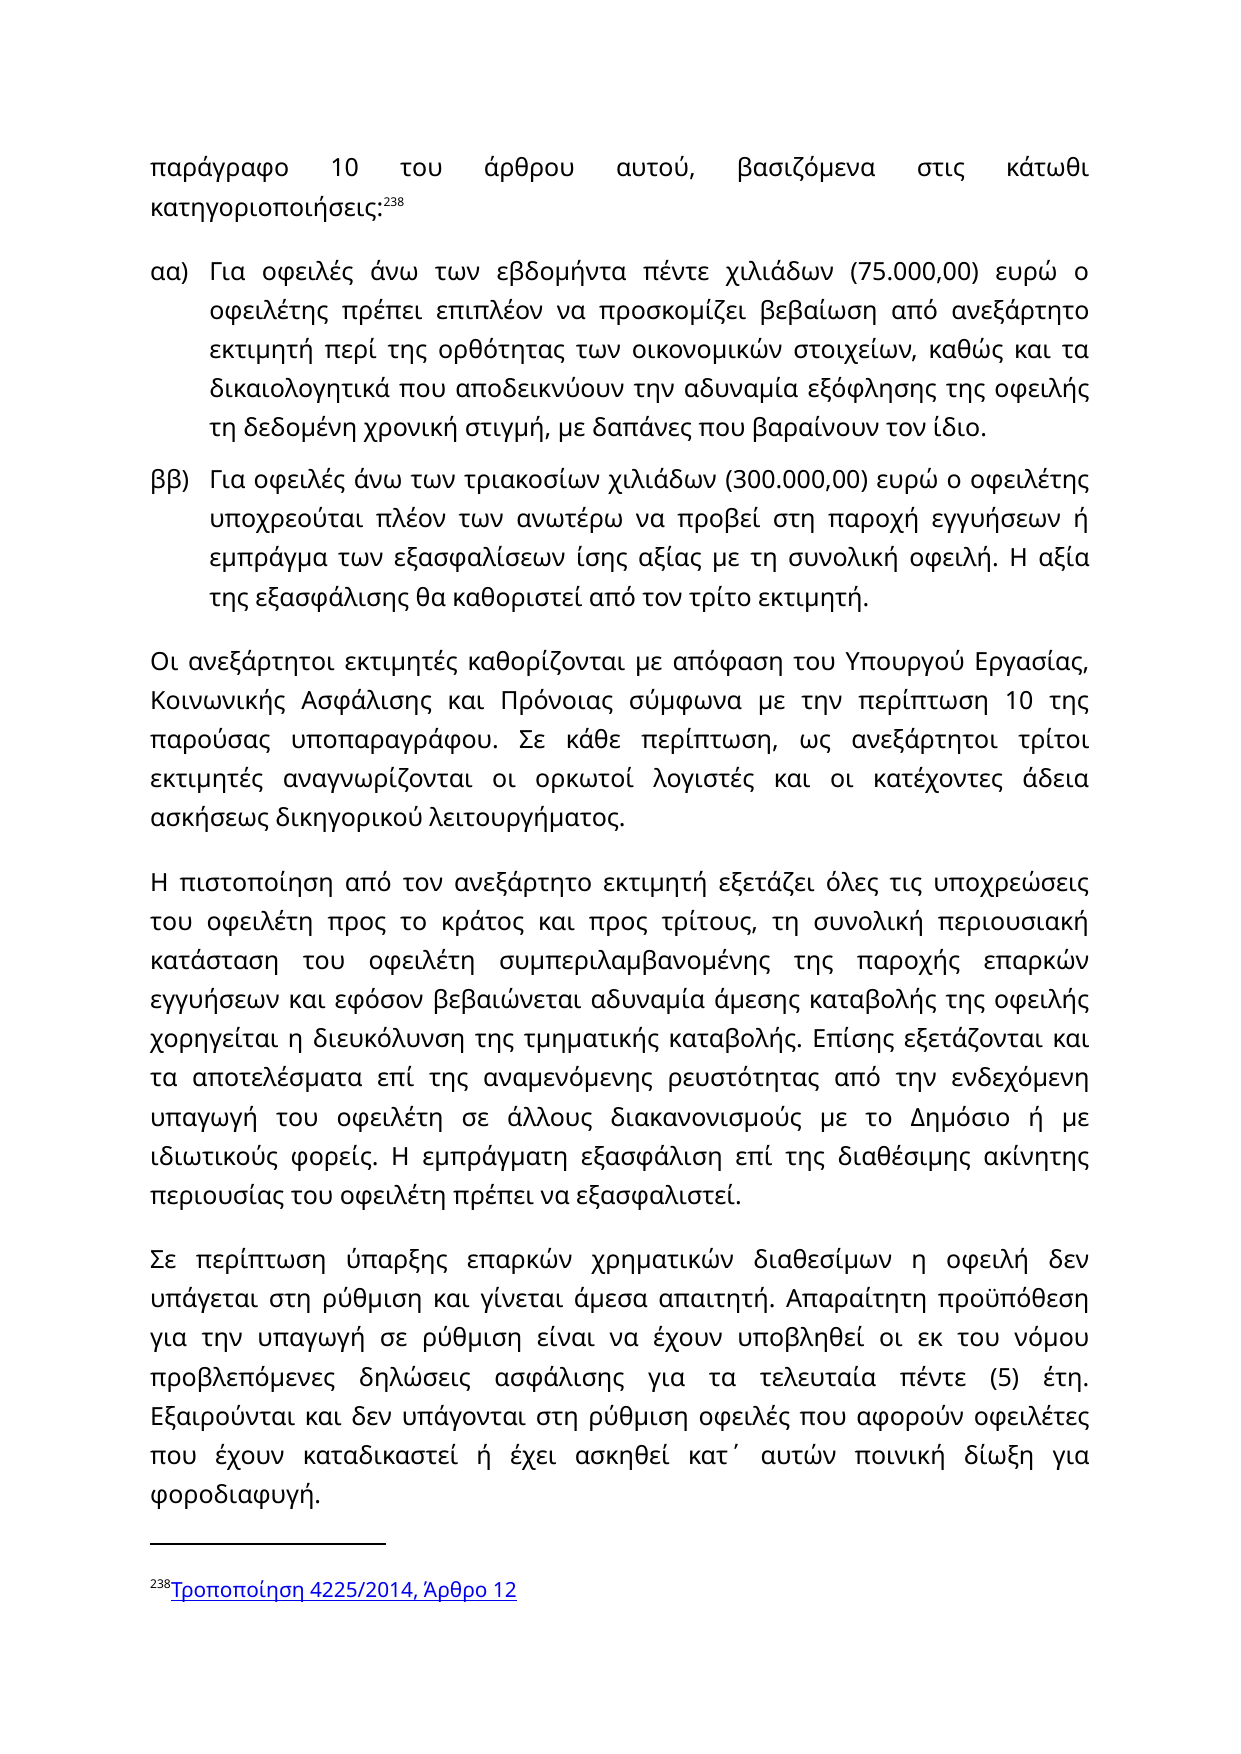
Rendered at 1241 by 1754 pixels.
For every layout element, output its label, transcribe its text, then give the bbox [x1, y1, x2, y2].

list ββ) Για οφειλές άνω των τριακοσίων χιλιάδων (300.000,00) ευρώ ο οφειλέτης υποχρεούται πλέον των ανωτέρω να προβεί στη παροχή εγγυήσεων ή εμπράγμα των εξασφαλίσεων ίσης αξίας με τη συνολική οφειλή. Η αξία της εξασφάλισης θα καθοριστεί από τον τρίτο εκτιμητή. [150, 462, 1090, 613]
text παράγραφο 10 του άρθρου αυτού, βασιζόμενα στις κάτωθι κατηγοριοποιήσεις: [150, 150, 1090, 223]
text Τροποποίηση 4225/2014, Άρθρο 12 [150, 1576, 1090, 1604]
text Σε περίπτωση ύπαρξης επαρκών χρηματικών διαθεσίμων η οφειλή δεν υπάγεται στη ρύθμιση και γίνεται άμεσα απαιτητή. Απαραίτητη προϋπόθεση για την υπαγωγή σε ρύθμιση είναι να έχουν υποβληθεί οι εκ του νόμου προβλεπόμενες δηλώσεις ασφάλισης για τα τελευταία πέντε (5) έτη. Εξαιρούνται και δεν υπάγονται στη ρύθμιση οφειλές που αφορούν οφειλέτες που έχουν καταδικαστεί ή έχει ασκηθεί κατ΄ αυτών ποινική δίωξη για φοροδιαφυγή. [150, 1242, 1090, 1511]
text Η πιστοποίηση από τον ανεξάρτητο εκτιμητή εξετάζει όλες τις υποχρεώσεις του οφειλέτη προς το κράτος και προς τρίτους, τη συνολική περιουσιακή κατάσταση του οφειλέτη συμπεριλαμβανομένης της παροχής επαρκών εγγυήσεων και εφόσον βεβαιώνεται αδυναμία άμεσης καταβολής της οφειλής χορηγείται η διευκόλυνση της τμηματικής καταβολής. Επίσης εξετάζονται και τα αποτελέσματα επί της αναμενόμενης ρευστότητας από την ενδεχόμενη υπαγωγή του οφειλέτη σε άλλους διακανονισμούς με το Δημόσιο ή με ιδιωτικούς φορείς. Η εμπράγματη εξασφάλιση επί της διαθέσιμης ακίνητης περιουσίας του οφειλέτη πρέπει να εξασφαλιστεί. [150, 864, 1090, 1212]
text Οι ανεξάρτητοι εκτιμητές καθορίζονται με απόφαση του Υπουργού Εργασίας, Κοινωνικής Ασφάλισης και Πρόνοιας σύμφωνα με την περίπτωση 10 της παρούσας υποπαραγράφου. Σε κάθε περίπτωση, ως ανεξάρτητοι τρίτοι εκτιμητές αναγνωρίζονται οι ορκωτοί λογιστές και οι κατέχοντες άδεια ασκήσεως δικηγορικού λειτουργήματος. [150, 643, 1090, 834]
list αα) Για οφειλές άνω των εβδομήντα πέντε χιλιάδων (75.000,00) ευρώ ο οφειλέτης πρέπει επιπλέον να προσκομίζει βεβαίωση από ανεξάρτητο εκτιμητή περί της ορθότητας των οικονομικών στοιχείων, καθώς και τα δικαιολογητικά που αποδεικνύουν την αδυναμία εξόφλησης της οφειλής τη δεδομένη χρονική στιγμή, με δαπάνες που βαραίνουν τον ίδιο. [150, 253, 1090, 444]
